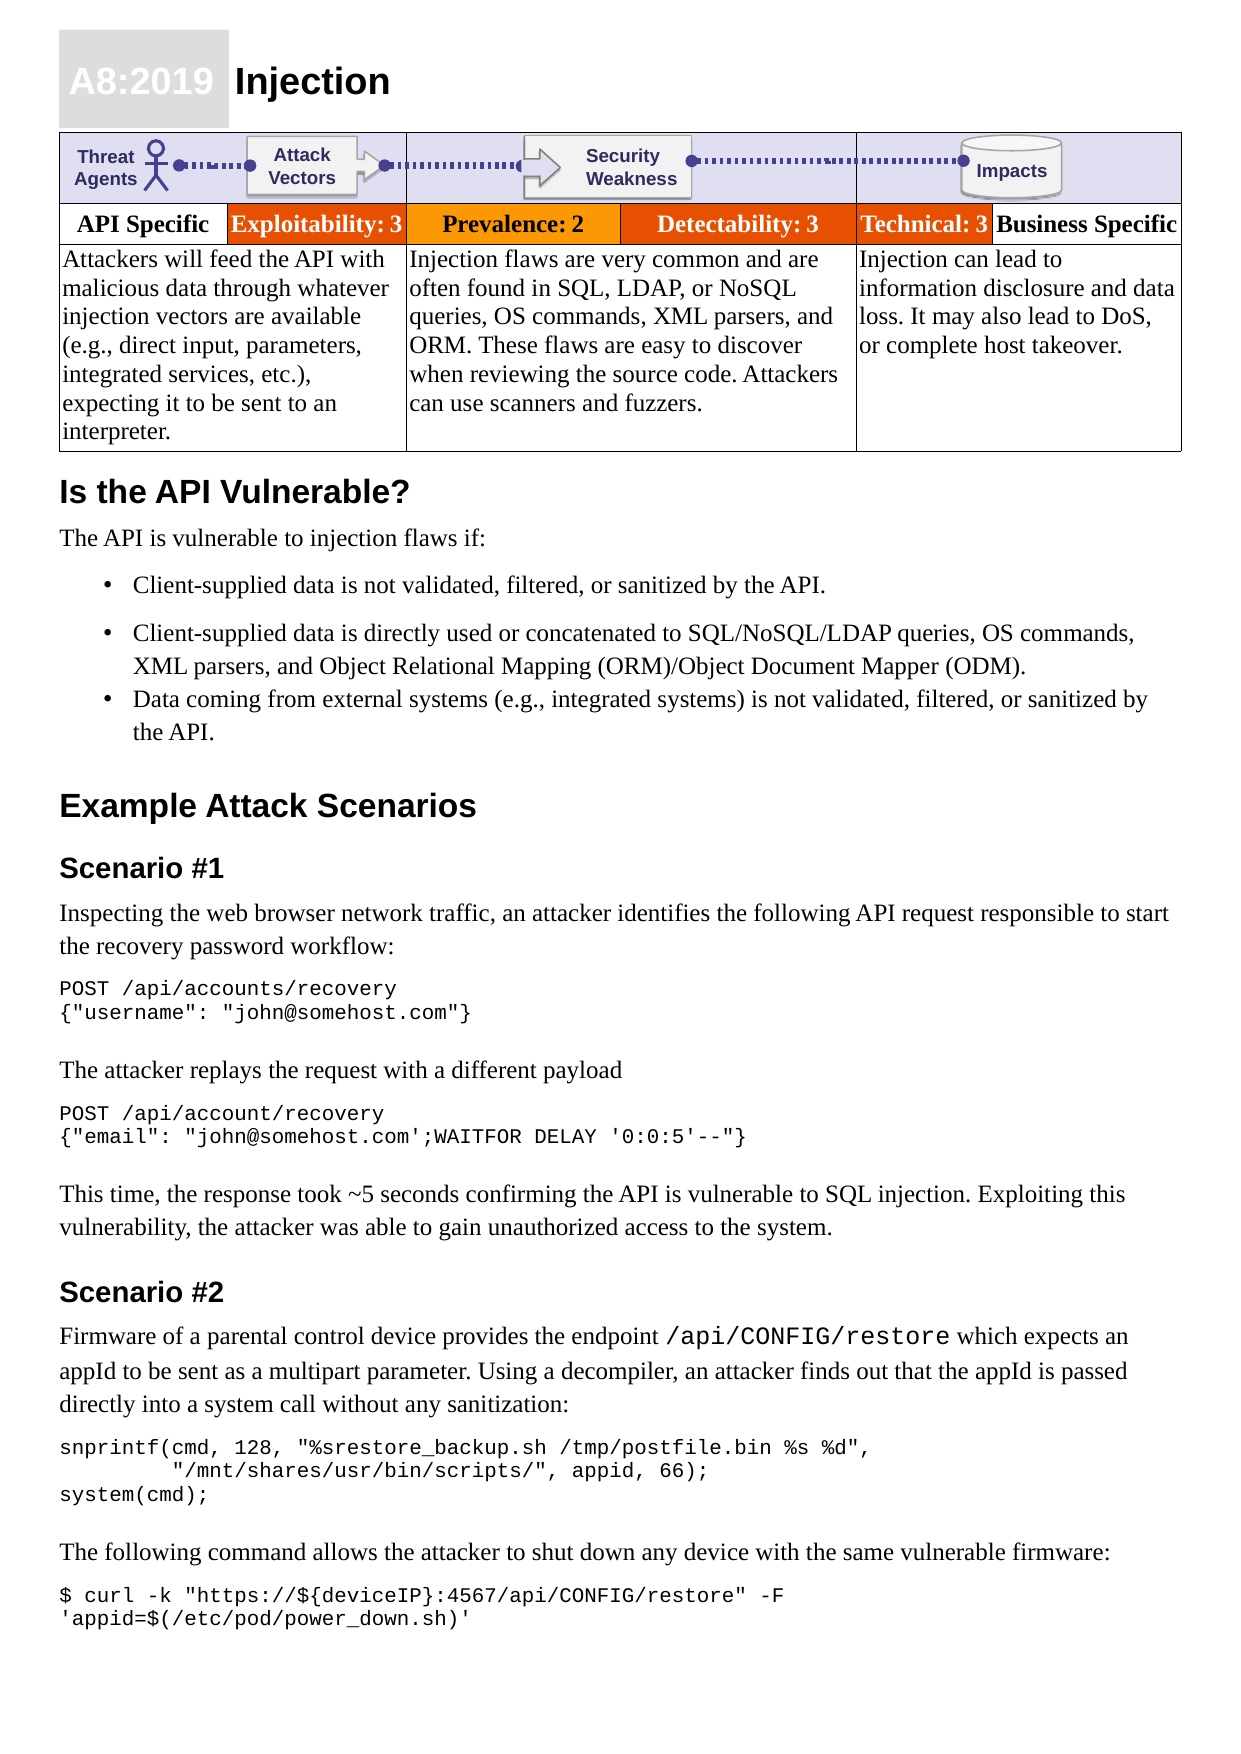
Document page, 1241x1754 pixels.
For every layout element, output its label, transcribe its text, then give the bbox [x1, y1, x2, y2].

table_header [620, 133, 856, 203]
table_header [992, 133, 1181, 203]
text The following command allows the attacker to shut down any device with the same vulnerable firmware: [59, 1537, 1181, 1566]
table_cell Attackers will feed the API with malicious data through whatever injection vectors are available (e.g., direct input, parameters, integrated services, etc.), expecting it to be sent to an interpreter. [60, 245, 406, 451]
text POST /api/account/recovery [59, 1103, 1181, 1126]
text POST /api/accounts/recovery [59, 978, 1181, 1002]
table_cell Injection flaws are very common and are often found in SQL, LDAP, or NoSQL queries, OS commands, XML parsers, and ORM. These flaws are easy to discover when reviewing the source code. Attackers can use scanners and fuzzers. [407, 245, 856, 451]
text This time, the response took ~5 seconds confirming the API is vulnerable to SQL injection. Exploiting this vulnerability, the attacker was able to gain unauthorized access to the system. [59, 1179, 1181, 1241]
text $ curl -k "https://${deviceIP}:4567/api/CONFIG/restore" -F 'appid=$(/etc/pod/power_down.sh)' [59, 1585, 1181, 1632]
text {"email": "john@somehost.com';WAITFOR DELAY '0:0:5'--"} [59, 1126, 1181, 1150]
list Data coming from external systems (e.g., integrated systems) is not validated, filtered, or sanitized by the API. [103, 684, 1181, 746]
table_header [60, 133, 227, 203]
subtitle Scenario #2 [59, 1275, 1181, 1308]
table_cell Prevalence: 2 [407, 204, 620, 244]
table_cell Technical: 3 [857, 204, 992, 244]
text "/mnt/shares/usr/bin/scripts/", appid, 66); [59, 1460, 1181, 1484]
text The attacker replays the request with a different payload [59, 1055, 1181, 1084]
list Client-supplied data is not validated, filtered, or sanitized by the API. [103, 571, 1181, 599]
table_header [407, 133, 620, 203]
table_header [857, 133, 992, 203]
table_cell Exploitability: 3 [228, 204, 406, 244]
list Client-supplied data is directly used or concatenated to SQL/NoSQL/LDAP queries, OS commands, XML parsers, and Object Relational Mapping (ORM)/Object Document Mapper (ODM). [103, 618, 1181, 680]
text {"username": "john@somehost.com"} [59, 1002, 1181, 1026]
subtitle Is the API Vulnerable? [59, 472, 1181, 511]
text Firmware of a parental control device provides the endpoint /api/CONFIG/restore which expects an appId to be sent as a multipart parameter. Using a decompiler, an attacker finds out that the appId is passed directly into a system call without any sanitization: [59, 1321, 1181, 1418]
table_header [227, 133, 406, 203]
text system(cmd); [59, 1484, 1181, 1508]
text The API is vulnerable to injection flaws if: [59, 523, 1181, 552]
table_cell Detectability: 3 [621, 204, 856, 244]
table_cell Business Specific [993, 204, 1181, 244]
text Inspecting the web browser network traffic, an attacker identifies the following API request responsible to start the recovery password workflow: [59, 898, 1181, 959]
subtitle Scenario #1 [59, 851, 1181, 885]
table_cell API Specific [60, 204, 227, 244]
table_cell Injection can lead to information disclosure and data loss. It may also lead to DoS, or complete host takeover. [857, 245, 1181, 451]
subtitle Example Attack Scenarios [59, 786, 1181, 824]
text snprintf(cmd, 128, "%srestore_backup.sh /tmp/postfile.bin %s %d", [59, 1437, 1181, 1460]
